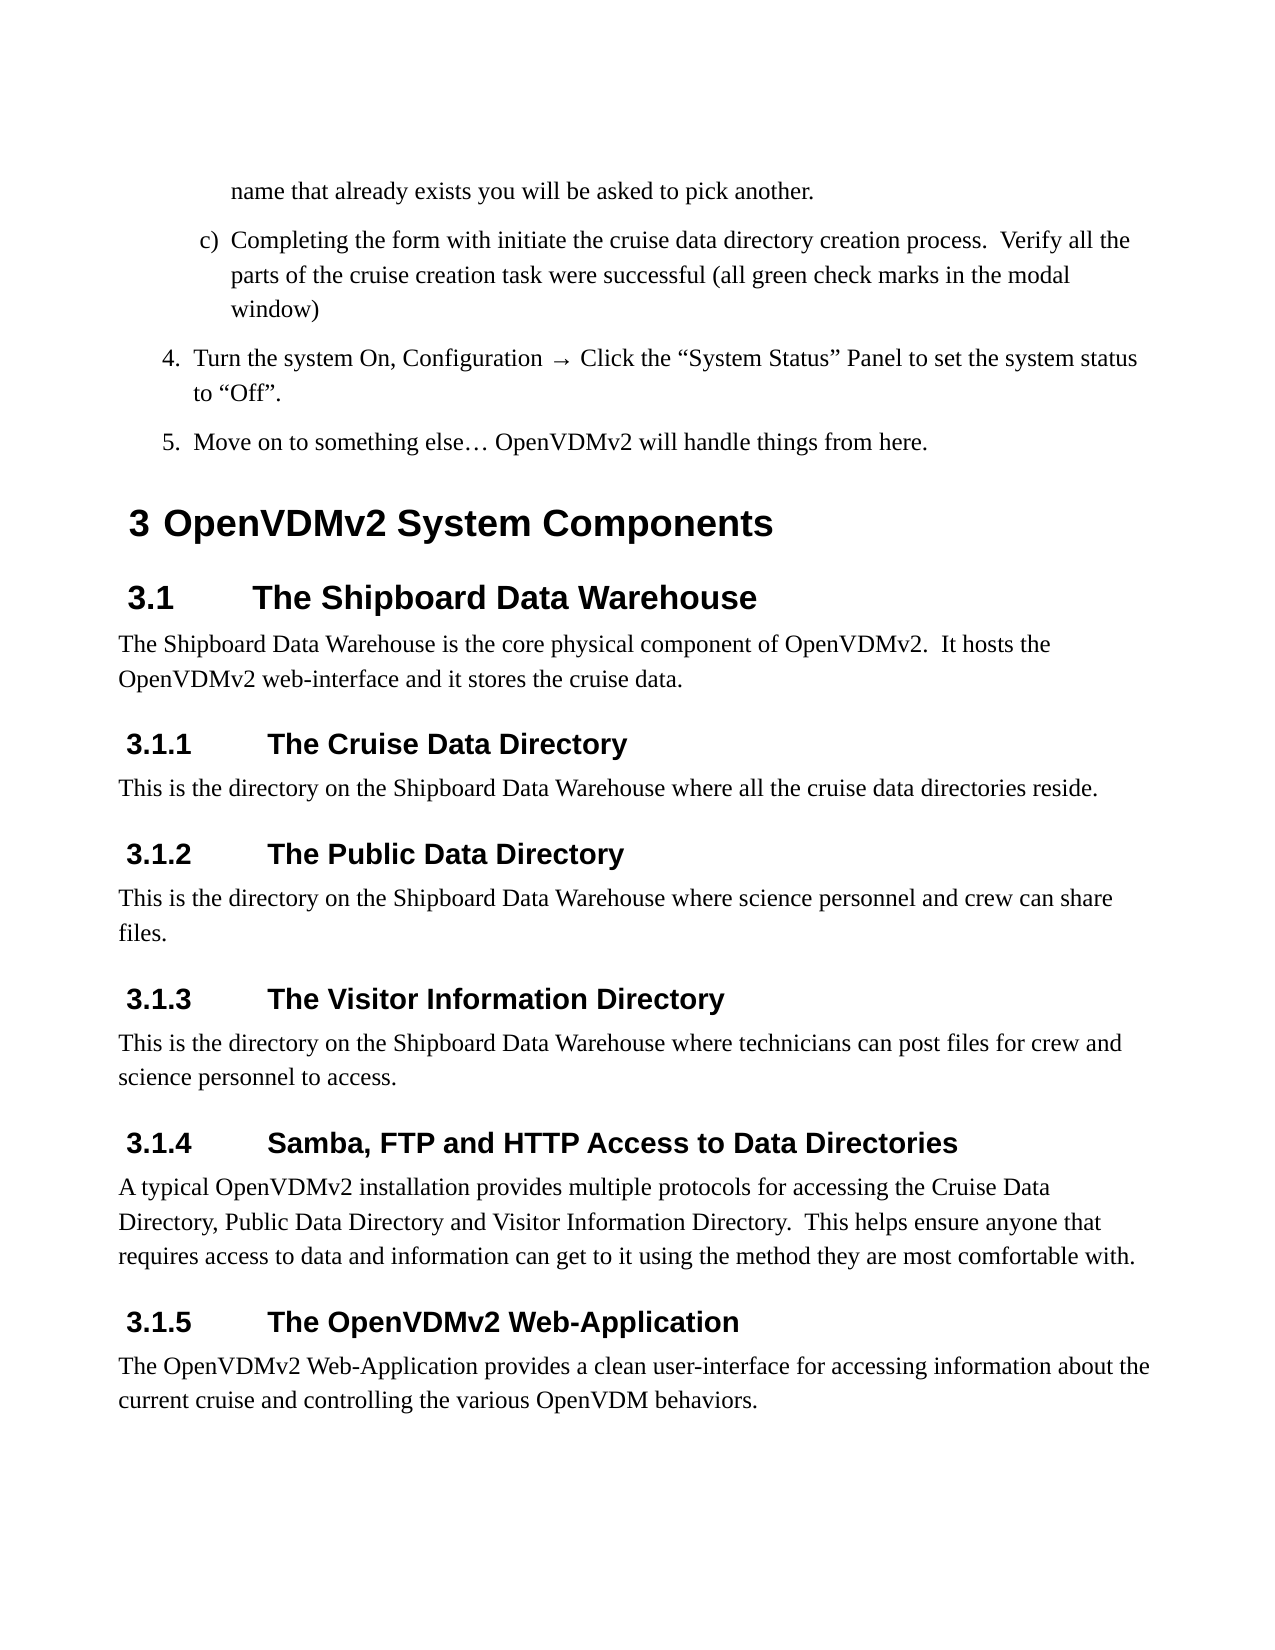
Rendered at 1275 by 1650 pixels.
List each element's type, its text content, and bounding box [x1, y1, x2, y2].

list Completing the form with initiate the cruise data directory creation process. Verify all the parts of the cruise creation task were successful (all green check marks in the modal window) [193, 225, 1157, 323]
subtitle The OpenVDMv2 Web-Application [118, 1305, 1157, 1338]
text The OpenVDMv2 Web-Application provides a clean user-interface for accessing information about the current cruise and controlling the various OpenVDM behaviors. [118, 1351, 1157, 1414]
subtitle OpenVDMv2 System Components [118, 501, 1157, 545]
subtitle Samba, FTP and HTTP Access to Data Directories [118, 1126, 1157, 1160]
text A typical OpenVDMv2 installation provides multiple protocols for accessing the Cruise Data Directory, Public Data Directory and Visitor Information Directory. This helps ensure anyone that requires access to data and information can get to it using the method they are most comfortable with. [118, 1172, 1157, 1270]
text This is the directory on the Shipboard Data Warehouse where all the cruise data directories reside. [118, 773, 1157, 802]
list Move on to something else… OpenVDMv2 will handle things from here. [156, 427, 1157, 456]
subtitle The Visitor Information Directory [118, 982, 1157, 1015]
subtitle The Public Data Directory [118, 837, 1157, 871]
subtitle The Shipboard Data Warehouse [118, 578, 1157, 617]
text This is the directory on the Shipboard Data Warehouse where technicians can post files for crew and science personnel to access. [118, 1028, 1157, 1091]
subtitle The Cruise Data Directory [118, 727, 1157, 761]
text This is the directory on the Shipboard Data Warehouse where science personnel and crew can share files. [118, 883, 1157, 947]
text The Shipboard Data Warehouse is the core physical component of OpenVDMv2. It hosts the OpenVDMv2 web-interface and it stores the cruise data. [118, 629, 1157, 692]
list Turn the system On, Configuration → Click the “System Status” Panel to set the system status to “Off”. [156, 343, 1157, 407]
list name that already exists you will be asked to pick another. [193, 176, 1157, 205]
